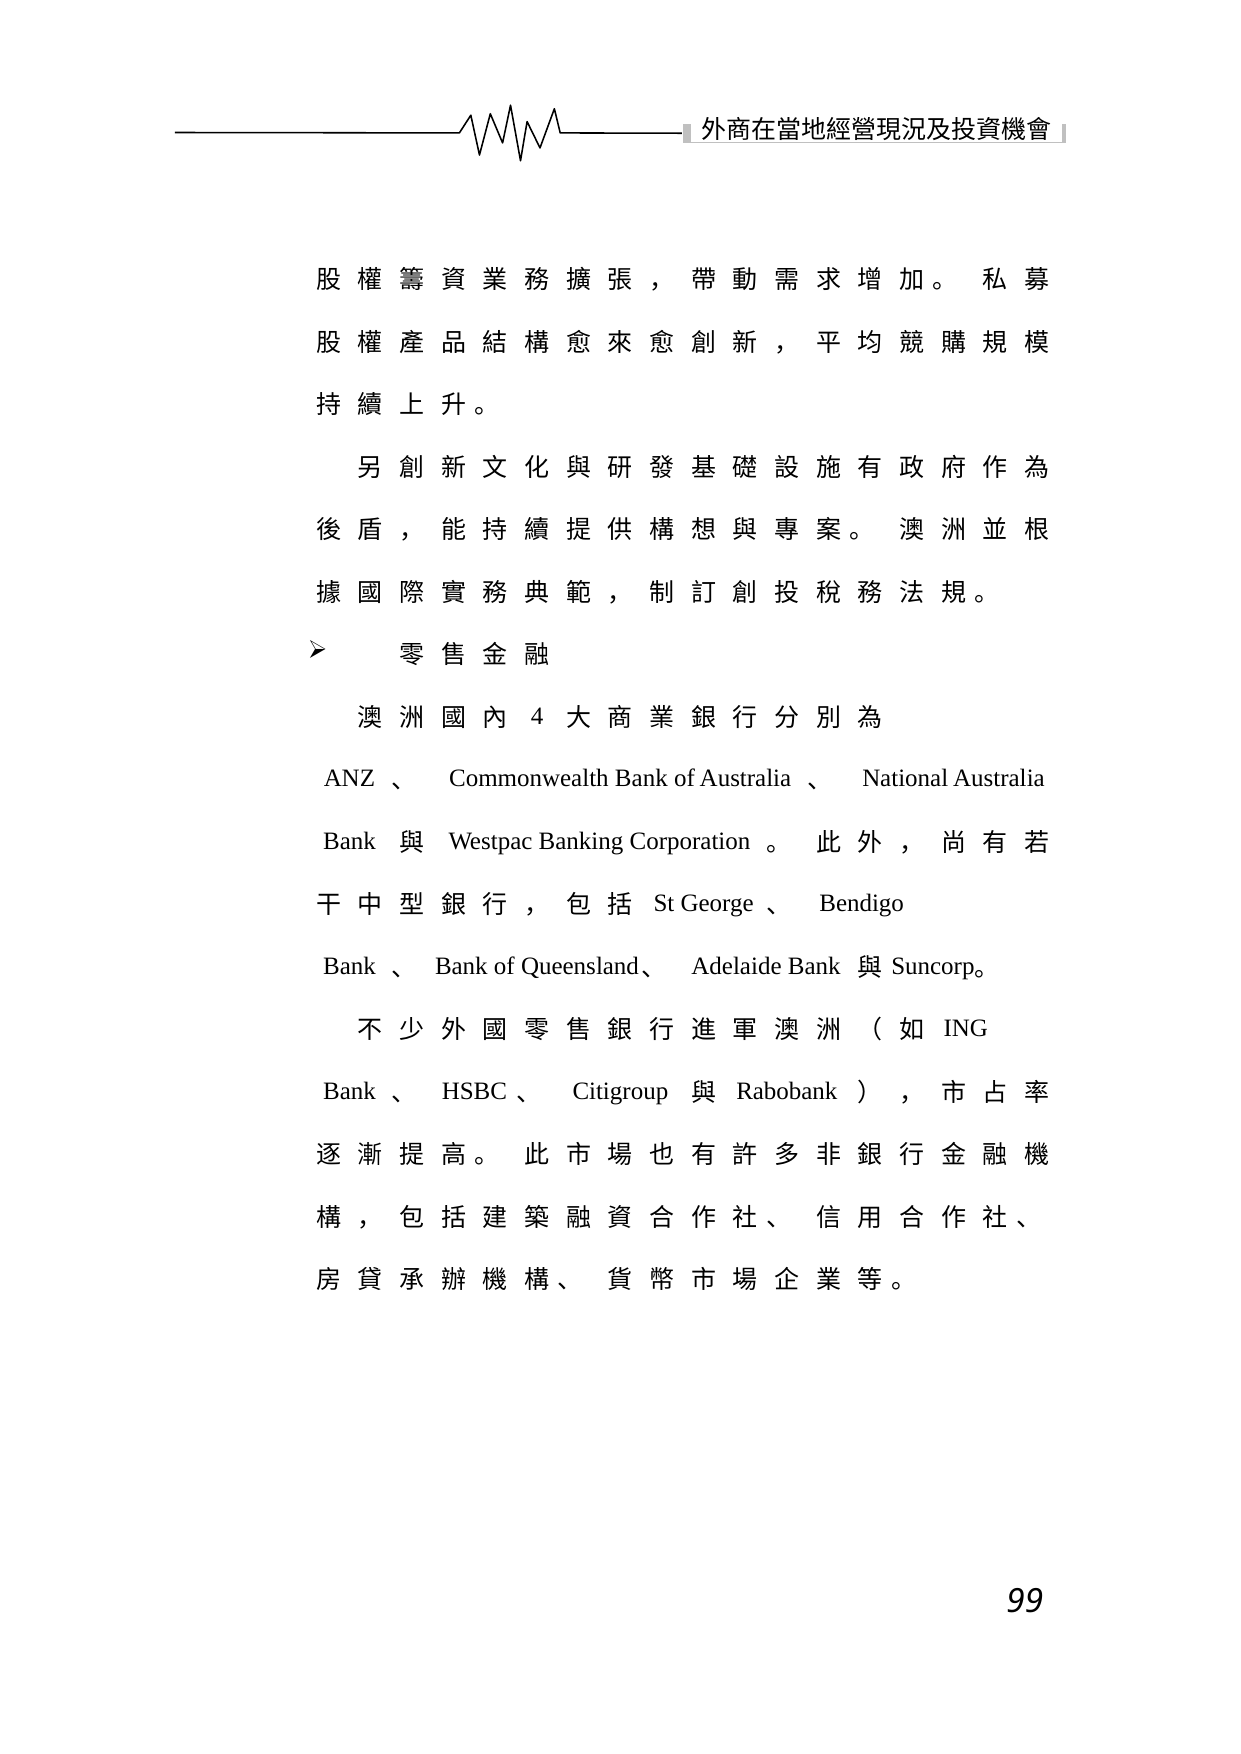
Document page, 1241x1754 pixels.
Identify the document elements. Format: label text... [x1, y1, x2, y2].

text 不少外國零售銀行進軍澳洲（如ING Bank、HSBC、Citigroup與Rabobank），市占率逐漸提高。此市場也有許多非銀行金融機構，包括建築融資合作社、信用合作社、房貸承辦機構、貨幣市場企業等。 [281, 986, 1058, 1299]
text 另創新文化與研發基礎設施有政府作為後盾，能持續提供構想與專案。澳洲並根據國際實務典範，制訂創投稅務法規。 [281, 424, 1058, 611]
list 零售金融 [301, 611, 1058, 674]
text 股權籌資業務擴張，帶動需求增加。私募股權產品結構愈來愈創新，平均競購規模持續上升。 [281, 236, 1058, 424]
text 澳洲國內4大商業銀行分別為ANZ、Commonwealth Bank of Australia、National Australia Bank與Westpac Banking Corporation。此外，尚有若干中型銀行，包括St George、Bendigo Bank、Bank of Queensland、Adelaide Bank與Suncorp。 [281, 674, 1058, 986]
